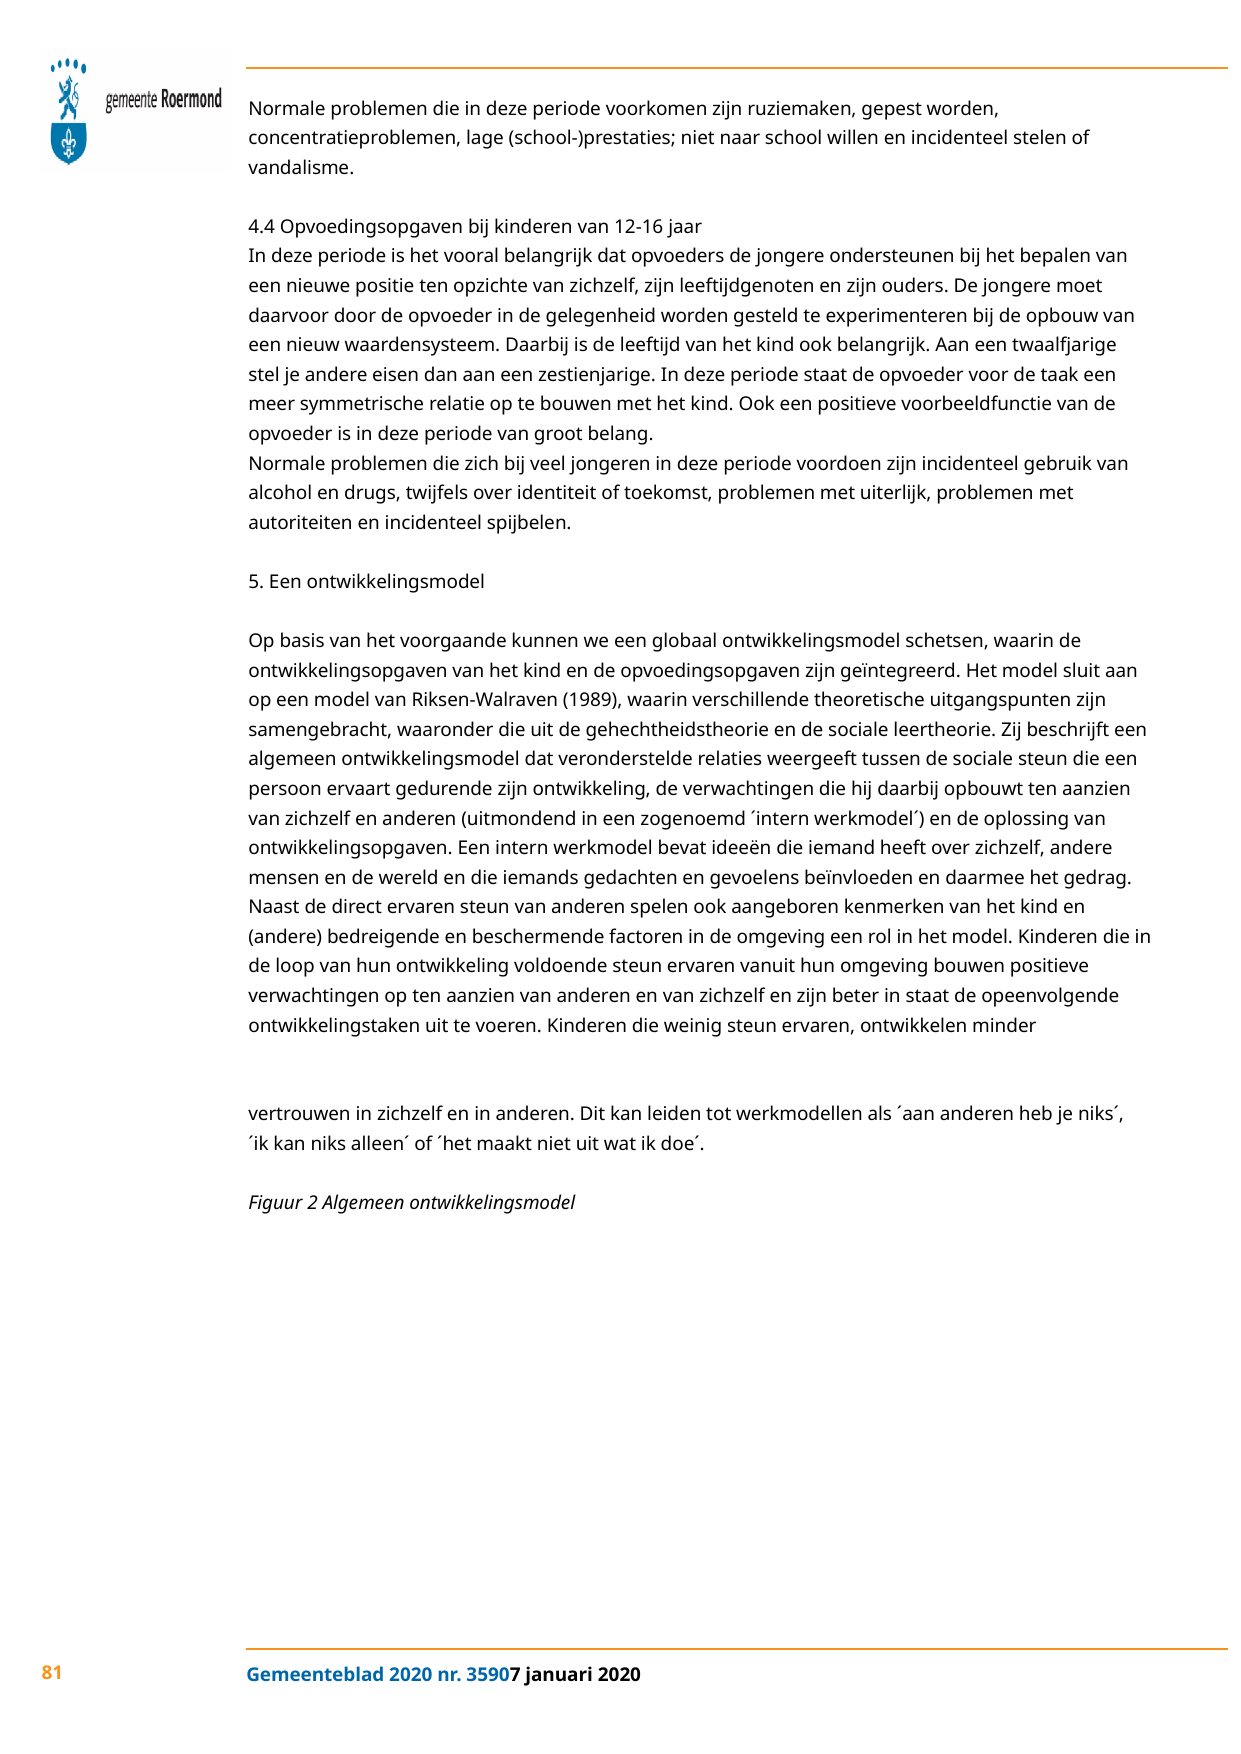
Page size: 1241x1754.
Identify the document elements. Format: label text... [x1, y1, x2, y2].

text vertrouwen in zichzelf en in anderen. Dit kan leiden tot werkmodellen als ´aan anderen heb je niks´, [248, 1101, 1152, 1126]
text Normale problemen die zich bij veel jongeren in deze periode voordoen zijn incidenteel gebruik van alcohol en drugs, twijfels over identiteit of toekomst, problemen met uiterlijk, problemen met autoriteiten en incidenteel spijbelen. [248, 450, 1152, 535]
text Naast de direct ervaren steun van anderen spelen ook aangeboren kenmerken van het kind en (andere) bedreigende en beschermende factoren in de omgeving een rol in het model. Kinderen die in de loop van hun ontwikkeling voldoende steun ervaren vanuit hun omgeving bouwen positieve verwachtingen op ten aanzien van anderen en van zichzelf en zijn beter in staat de opeenvolgende ontwikkelingstaken uit te voeren. Kinderen die weinig steun ervaren, ontwikkelen minder [248, 893, 1152, 1038]
text 4.4 Opvoedingsopgaven bij kinderen van 12-16 jaar [248, 213, 1152, 239]
text 5. Een ontwikkelingsmodel [248, 568, 1152, 594]
text In deze periode is het vooral belangrijk dat opvoeders de jongere ondersteunen bij het bepalen van een nieuwe positie ten opzichte van zichzelf, zijn leeftijdgenoten en zijn ouders. De jongere moet daarvoor door de opvoeder in de gelegenheid worden gesteld te experimenteren bij de opbouw van een nieuw waardensysteem. Daarbij is de leeftijd van het kind ook belangrijk. Aan een twaalfjarige stel je andere eisen dan aan een zestienjarige. In deze periode staat de opvoeder voor de taak een meer symmetrische relatie op te bouwen met het kind. Ook een positieve voorbeeldfunctie van de opvoeder is in deze periode van groot belang. [248, 243, 1152, 446]
text Op basis van het voorgaande kunnen we een globaal ontwikkelingsmodel schetsen, waarin de ontwikkelingsopgaven van het kind en de opvoedingsopgaven zijn geïntegreerd. Het model sluit aan op een model van Riksen-Walraven (1989), waarin verschillende theoretische uitgangspunten zijn samengebracht, waaronder die uit de gehechtheidstheorie en de sociale leertheorie. Zij beschrijft een algemeen ontwikkelingsmodel dat veronderstelde relaties weergeeft tussen de sociale steun die een persoon ervaart gedurende zijn ontwikkeling, de verwachtingen die hij daarbij opbouwt ten aanzien van zichzelf en anderen (uitmondend in een zogenoemd ´intern werkmodel´) en de oplossing van ontwikkelingsopgaven. Een intern werkmodel bevat ideeën die iemand heeft over zichzelf, andere mensen en de wereld en die iemands gedachten en gevoelens beïnvloeden en daarmee het gedrag. [248, 627, 1152, 890]
text ´ik kan niks alleen´ of ´het maakt niet uit wat ik doe´. [248, 1130, 1152, 1156]
text Figuur 2 Algemeen ontwikkelingsmodel [248, 1189, 1152, 1215]
picture [41, 47, 231, 172]
text Normale problemen die in deze periode voorkomen zijn ruziemaken, gepest worden, concentratieproblemen, lage (school-)prestaties; niet naar school willen en incidenteel stelen of vandalisme. [248, 95, 1152, 180]
